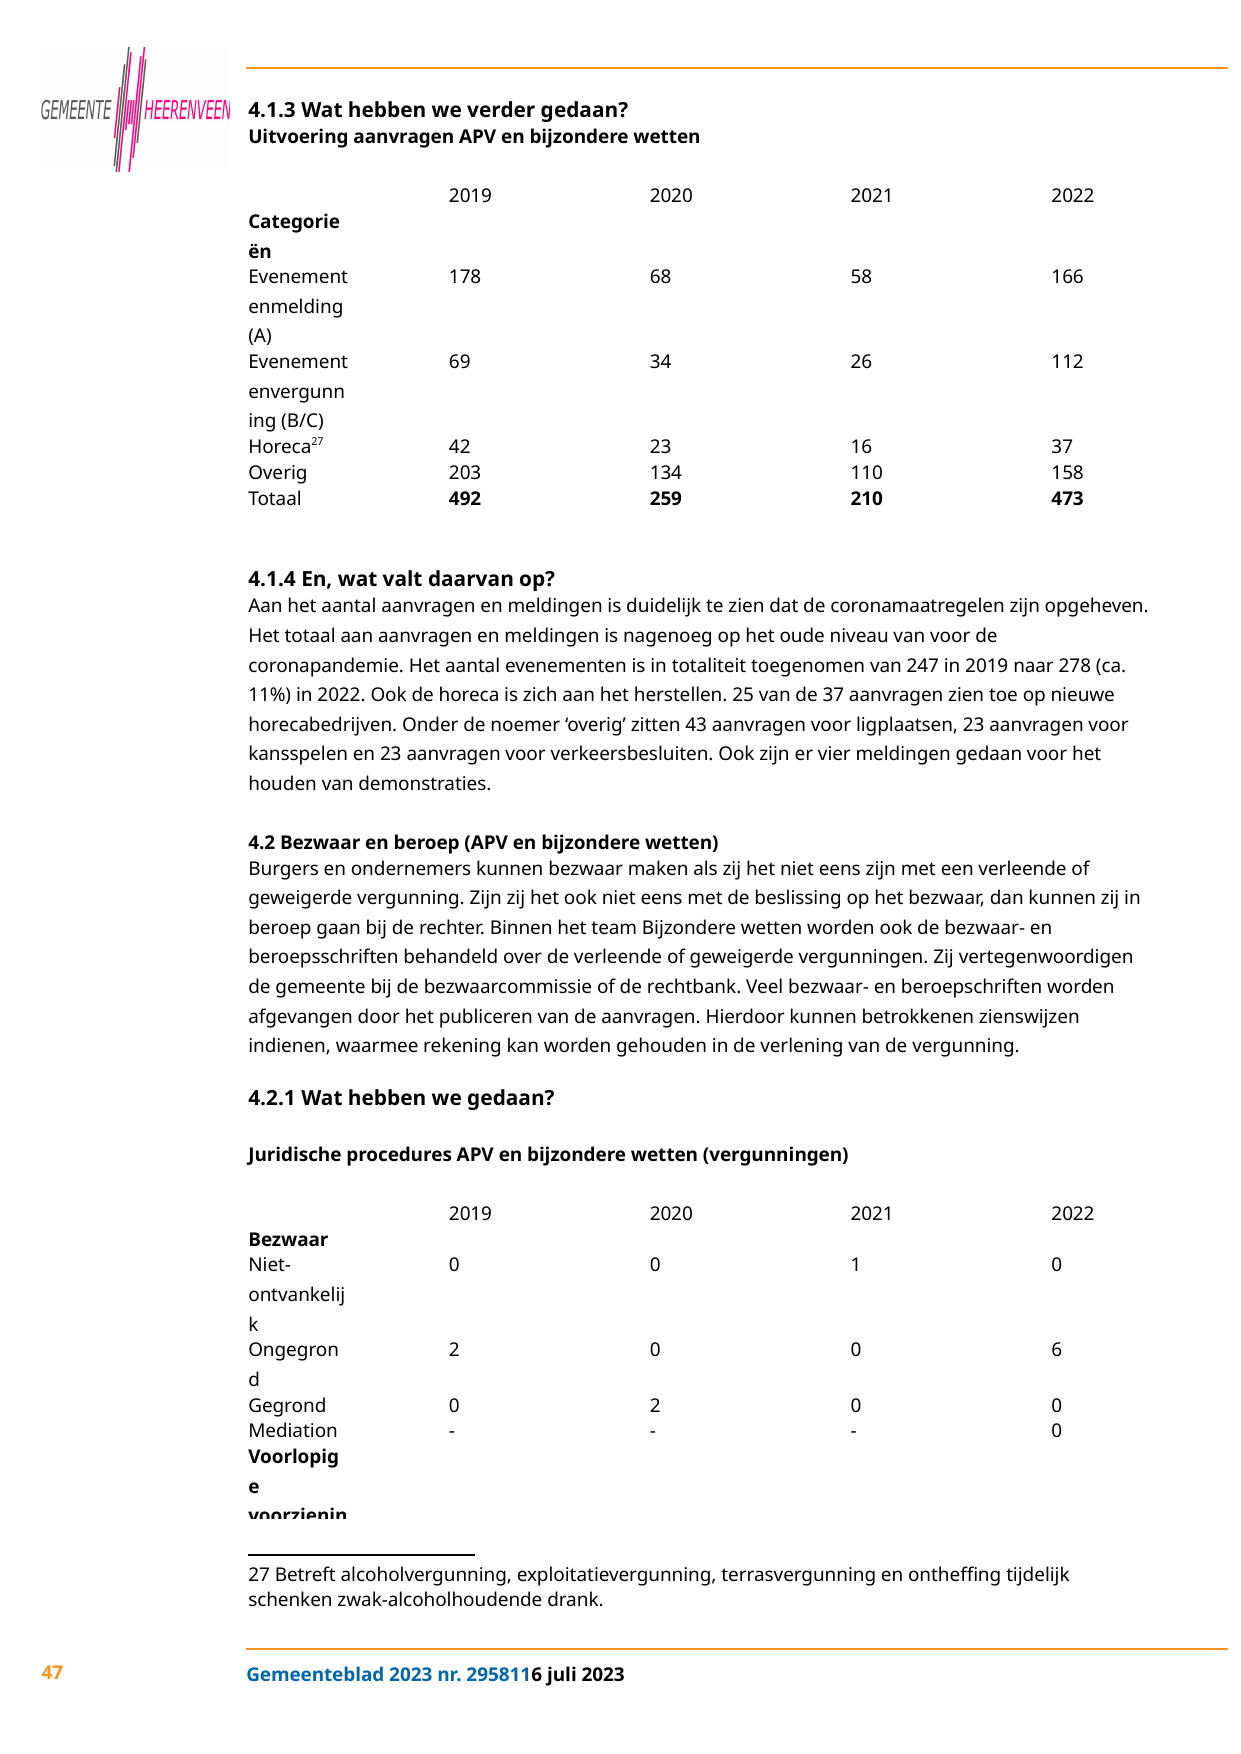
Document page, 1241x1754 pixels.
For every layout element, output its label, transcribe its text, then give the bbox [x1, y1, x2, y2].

table_cell 2 [650, 1392, 750, 1418]
table_header 2020 [650, 183, 750, 208]
table_cell 16 [850, 433, 951, 459]
table_header 2021 [850, 183, 951, 208]
table_cell [750, 1418, 850, 1443]
table_cell [348, 208, 449, 263]
table_cell [549, 1418, 649, 1443]
table_cell [1051, 208, 1152, 263]
table_cell 134 [650, 459, 750, 485]
table_cell [549, 1252, 649, 1337]
table_cell [750, 349, 850, 433]
table_cell [750, 1252, 850, 1337]
table_cell 0 [850, 1337, 951, 1392]
table_cell [850, 1443, 951, 1518]
text 4.2.1 Wat hebben we gedaan? [248, 1083, 1152, 1111]
table_header 2019 [449, 183, 549, 208]
table_cell [750, 485, 850, 511]
table_cell [549, 264, 649, 348]
table_cell [750, 1337, 850, 1392]
table_header 2020 [650, 1200, 750, 1226]
table_cell 68 [650, 264, 750, 348]
table_cell [951, 485, 1051, 511]
table_cell [750, 1226, 850, 1252]
table_header [348, 1200, 449, 1226]
table_cell [549, 1337, 649, 1392]
picture [41, 47, 231, 172]
table_cell [951, 1337, 1051, 1392]
table_cell 37 [1051, 433, 1152, 459]
table_cell [348, 1392, 449, 1418]
table_cell 1 [850, 1252, 951, 1337]
table_cell Gegrond [248, 1392, 348, 1418]
table_header 2021 [850, 1200, 951, 1226]
table_cell [549, 433, 649, 459]
table_cell [850, 1226, 951, 1252]
table_cell [951, 1392, 1051, 1418]
table_cell [750, 1443, 850, 1518]
table_cell [549, 1443, 649, 1518]
table_cell 34 [650, 349, 750, 433]
text 4.1.4 En, wat valt daarvan op? [248, 564, 1152, 593]
text Juridische procedures APV en bijzondere wetten (vergunningen) [248, 1141, 1152, 1167]
table_cell [951, 1252, 1051, 1337]
table_cell [951, 1418, 1051, 1443]
text Aan het aantal aanvragen en meldingen is duidelijk te zien dat de coronamaatregelen zijn opgeheven. Het totaal aan aanvragen en meldingen is nagenoeg op het oude niveau van voor de coronapandemie. Het aantal evenementen is in totaliteit toegenomen van 247 in 2019 naar 278 (ca. 11%) in 2022. Ook de horeca is zich aan het herstellen. 25 van de 37 aanvragen zien toe op nieuwe horecabedrijven. Onder de noemer ‘overig’ zitten 43 aanvragen voor ligplaatsen, 23 aanvragen voor kansspelen en 23 aanvragen voor verkeersbesluiten. Ook zijn er vier meldingen gedaan voor het houden van demonstraties. [248, 593, 1152, 796]
table_cell 0 [449, 1252, 549, 1337]
table_cell [549, 459, 649, 485]
table_header [549, 1200, 649, 1226]
table_cell Voorlopige voorzienin [248, 1443, 348, 1518]
table_cell [549, 349, 649, 433]
table_cell Evenementenvergunning (B/C) [248, 349, 348, 433]
table_header [951, 1200, 1051, 1226]
table_cell 0 [650, 1252, 750, 1337]
text Uitvoering aanvragen APV en bijzondere wetten [248, 123, 1152, 149]
table_cell 492 [449, 485, 549, 511]
table_cell [951, 459, 1051, 485]
table_cell [348, 433, 449, 459]
table_cell [1051, 1226, 1152, 1252]
table_cell [750, 459, 850, 485]
table_cell 2 [449, 1337, 549, 1392]
table_header 2019 [449, 1200, 549, 1226]
table_cell 0 [850, 1392, 951, 1418]
table_cell 6 [1051, 1337, 1152, 1392]
table_cell [549, 1226, 649, 1252]
table_cell [348, 459, 449, 485]
table_cell [951, 1226, 1051, 1252]
table_header 2022 [1051, 183, 1152, 208]
table_cell [750, 1392, 850, 1418]
table_cell Niet-ontvankelijk [248, 1252, 348, 1337]
table_cell [449, 1226, 549, 1252]
table_header [750, 1200, 850, 1226]
table_cell [951, 1443, 1051, 1518]
table_cell 0 [1051, 1252, 1152, 1337]
table_cell 0 [1051, 1392, 1152, 1418]
table_cell Evenementenmelding (A) [248, 264, 348, 348]
table_cell [348, 1337, 449, 1392]
table_cell 58 [850, 264, 951, 348]
table_header [348, 183, 449, 208]
table_cell 259 [650, 485, 750, 511]
table_cell [549, 485, 649, 511]
table_cell Categorieën [248, 208, 348, 263]
table_cell [951, 433, 1051, 459]
table_cell [750, 264, 850, 348]
table_cell 110 [850, 459, 951, 485]
table_cell - [650, 1418, 750, 1443]
table_cell [650, 1226, 750, 1252]
table_cell [348, 485, 449, 511]
table_header [951, 183, 1051, 208]
table_cell Overig [248, 459, 348, 485]
table_cell 0 [650, 1337, 750, 1392]
table_cell 69 [449, 349, 549, 433]
table_header [750, 183, 850, 208]
table_cell Horeca [248, 433, 348, 459]
table_cell [750, 433, 850, 459]
table_cell 210 [850, 485, 951, 511]
table_cell [549, 1392, 649, 1418]
table_cell Bezwaar [248, 1226, 348, 1252]
table_cell [348, 1252, 449, 1337]
table_header [549, 183, 649, 208]
table_cell Mediation [248, 1418, 348, 1443]
table_cell [650, 208, 750, 263]
table_cell 23 [650, 433, 750, 459]
text Burgers en ondernemers kunnen bezwaar maken als zij het niet eens zijn met een verleende of geweigerde vergunning. Zijn zij het ook niet eens met de beslissing op het bezwaar, dan kunnen zij in beroep gaan bij de rechter. Binnen het team Bijzondere wetten worden ook de bezwaar- en beroepsschriften behandeld over de verleende of geweigerde vergunningen. Zij vertegenwoordigen de gemeente bij de bezwaarcommissie of de rechtbank. Veel bezwaar- en beroepschriften worden afgevangen door het publiceren van de aanvragen. Hierdoor kunnen betrokkenen zienswijzen indienen, waarmee rekening kan worden gehouden in de verlening van de vergunning. [248, 855, 1152, 1058]
text 4.2 Bezwaar en beroep (APV en bijzondere wetten) [248, 829, 1152, 855]
table_cell - [449, 1418, 549, 1443]
table_cell [750, 208, 850, 263]
table_header 2022 [1051, 1200, 1152, 1226]
table_cell Ongegrond [248, 1337, 348, 1392]
table_cell [951, 264, 1051, 348]
table_cell [348, 1443, 449, 1518]
table_cell [951, 208, 1051, 263]
table_cell 0 [1051, 1418, 1152, 1443]
table_header [248, 183, 348, 208]
table_cell 473 [1051, 485, 1152, 511]
table_cell 203 [449, 459, 549, 485]
table_cell [348, 1418, 449, 1443]
table_cell [850, 208, 951, 263]
table_cell 26 [850, 349, 951, 433]
table_cell 0 [449, 1392, 549, 1418]
table_cell 158 [1051, 459, 1152, 485]
table_cell [951, 349, 1051, 433]
table_cell [650, 1443, 750, 1518]
table_cell [348, 349, 449, 433]
table_cell [449, 208, 549, 263]
table_cell - [850, 1418, 951, 1443]
table_cell [549, 208, 649, 263]
table_cell [449, 1443, 549, 1518]
table_cell 166 [1051, 264, 1152, 348]
table_cell [348, 264, 449, 348]
text 4.1.3 Wat hebben we verder gedaan? [248, 95, 1152, 123]
table_cell [1051, 1443, 1152, 1518]
table_cell [348, 1226, 449, 1252]
table_cell Totaal [248, 485, 348, 511]
table_header [248, 1200, 348, 1226]
table_cell 178 [449, 264, 549, 348]
table_cell 112 [1051, 349, 1152, 433]
table_cell 42 [449, 433, 549, 459]
